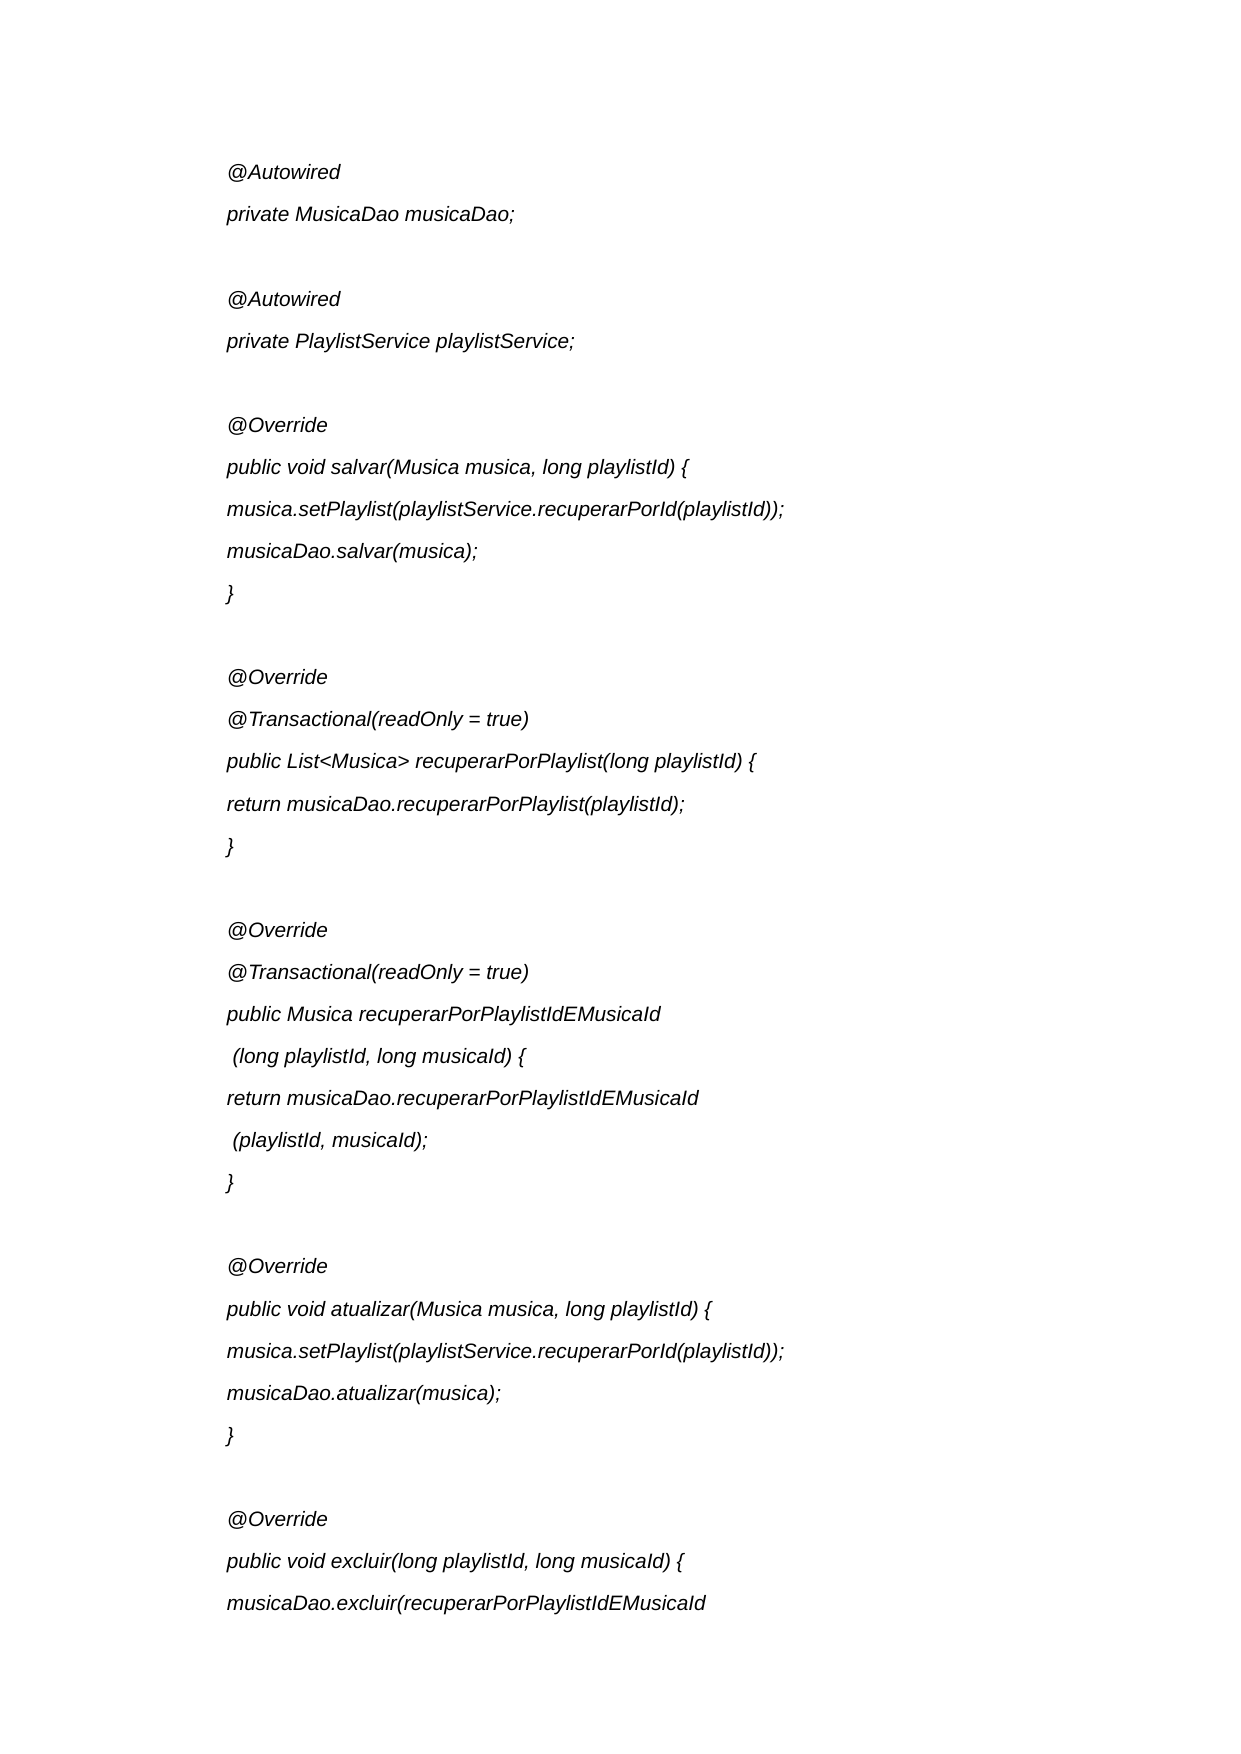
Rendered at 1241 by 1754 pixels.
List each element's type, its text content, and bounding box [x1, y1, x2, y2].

text } [192, 1170, 1122, 1194]
text return musicaDao.recuperarPorPlaylistIdEMusicaId [192, 1086, 1122, 1110]
text (long playlistId, long musicaId) { [192, 1044, 1122, 1068]
text musicaDao.salvar(musica); [192, 539, 1122, 563]
text } [192, 833, 1122, 857]
text @Transactional(readOnly = true) [192, 960, 1122, 984]
text musicaDao.atualizar(musica); [192, 1381, 1122, 1404]
text @Override [192, 665, 1122, 689]
text @Autowired [192, 286, 1122, 310]
text public void atualizar(Musica musica, long playlistId) { [192, 1296, 1122, 1320]
text @Override [192, 1254, 1122, 1278]
text @Override [192, 918, 1122, 942]
text @Override [192, 413, 1122, 437]
text private PlaylistService playlistService; [192, 328, 1122, 352]
text musicaDao.excluir(recuperarPorPlaylistIdEMusicaId [192, 1591, 1122, 1615]
text @Autowired [192, 160, 1122, 184]
text musica.setPlaylist(playlistService.recuperarPorId(playlistId)); [192, 1338, 1122, 1362]
text public void salvar(Musica musica, long playlistId) { [192, 455, 1122, 479]
text } [192, 1423, 1122, 1447]
text @Transactional(readOnly = true) [192, 707, 1122, 731]
text } [192, 581, 1122, 605]
text public Musica recuperarPorPlaylistIdEMusicaId [192, 1002, 1122, 1026]
text return musicaDao.recuperarPorPlaylist(playlistId); [192, 791, 1122, 815]
text private MusicaDao musicaDao; [192, 202, 1122, 226]
text (playlistId, musicaId); [192, 1128, 1122, 1152]
text public List<Musica> recuperarPorPlaylist(long playlistId) { [192, 749, 1122, 773]
text public void excluir(long playlistId, long musicaId) { [192, 1549, 1122, 1573]
text @Override [192, 1507, 1122, 1531]
text musica.setPlaylist(playlistService.recuperarPorId(playlistId)); [192, 497, 1122, 521]
